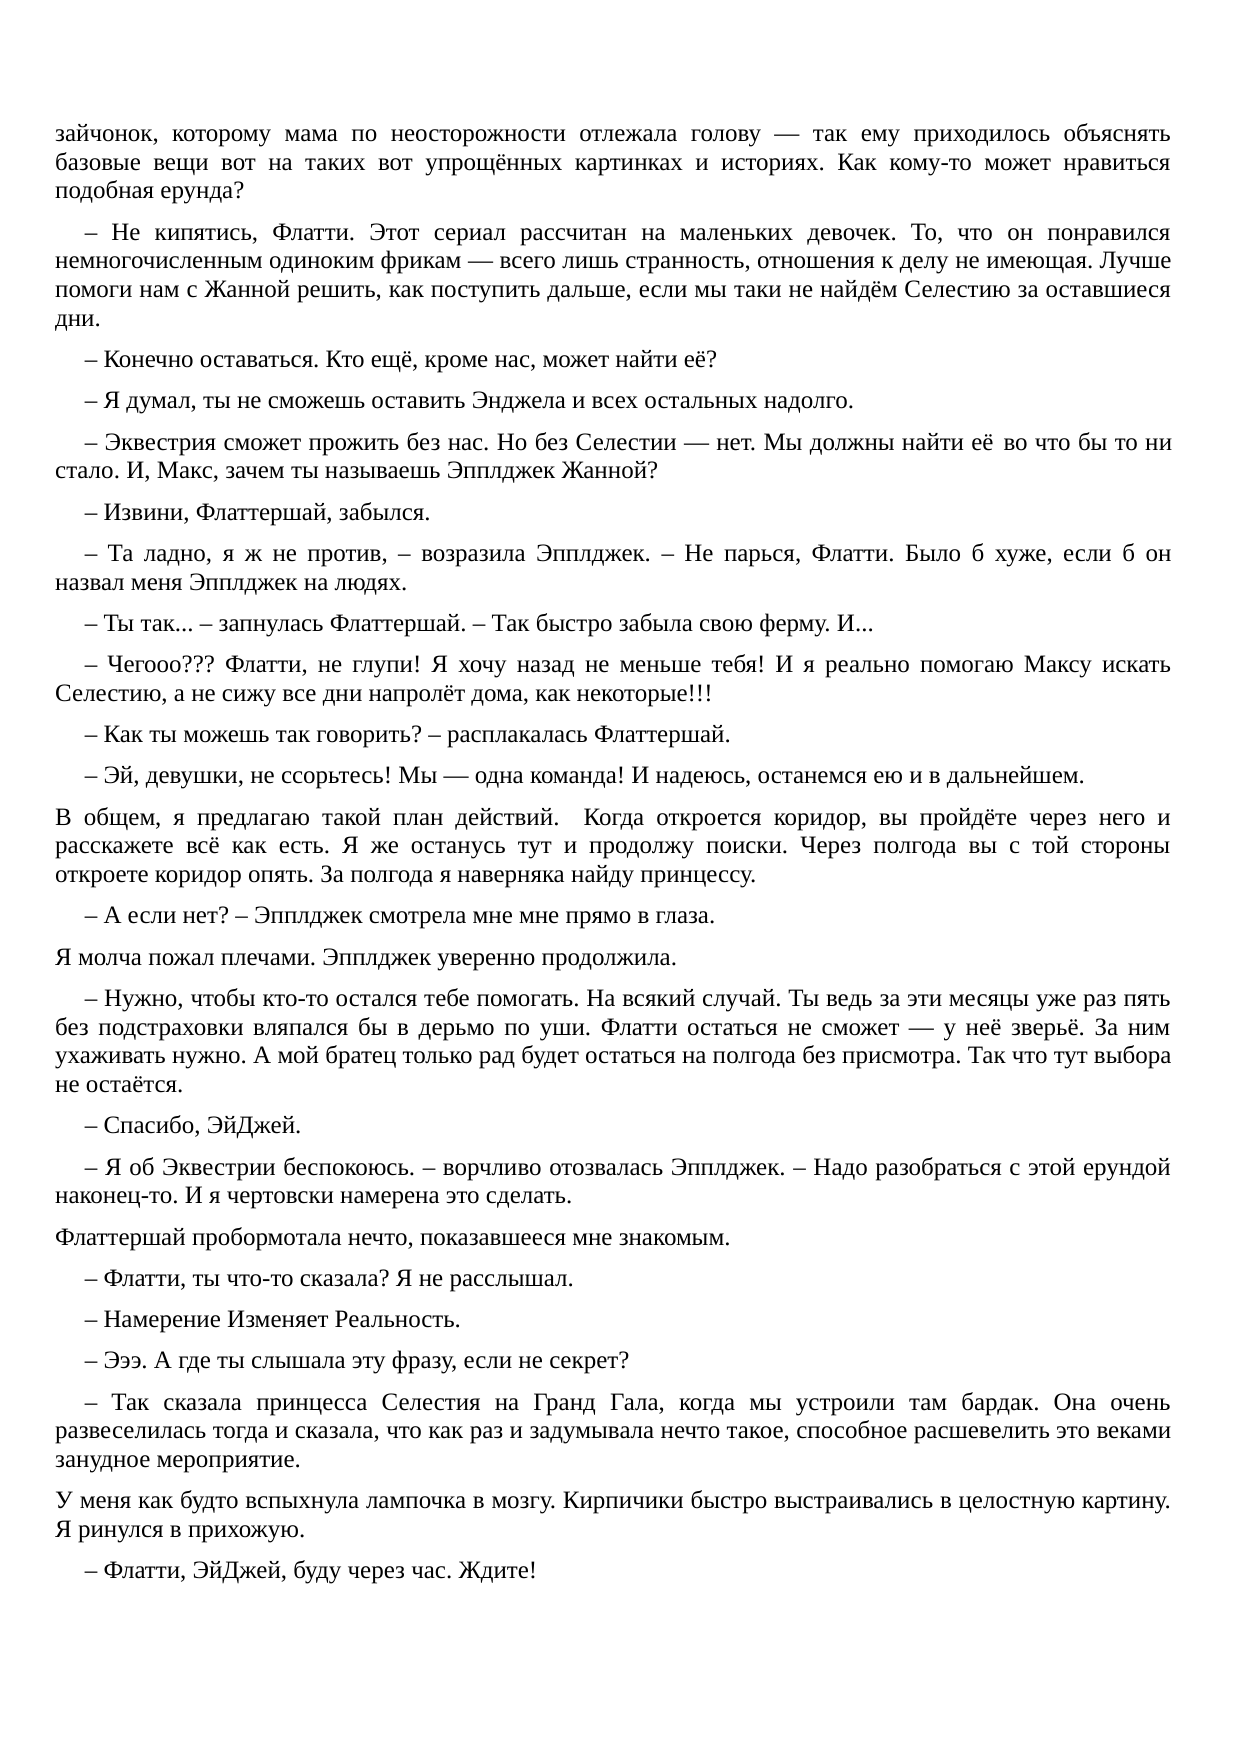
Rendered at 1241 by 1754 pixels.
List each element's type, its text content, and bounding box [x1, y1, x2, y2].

text – Как ты можешь так говорить? – расплакалась Флаттершай. [55, 719, 1172, 748]
text – Эквестрия сможет прожить без нас. Но без Селестии — нет. Мы должны найти её во что бы то ни стало. И, Макс, зачем ты называешь Эпплджек Жанной? [55, 427, 1172, 484]
text – Эээ. А где ты слышала эту фразу, если не секрет? [55, 1346, 1172, 1374]
text – А если нет? – Эпплджек смотрела мне мне прямо в глаза. [55, 901, 1172, 929]
list У меня как будто вспыхнула лампочка в мозгу. Кирпичики быстро выстраивались в целостную картину. Я ринулся в прихожую. [55, 1486, 1172, 1543]
text – Ты так... – запнулась Флаттершай. – Так быстро забыла свою ферму. И... [55, 608, 1172, 637]
text – Намерение Изменяет Реальность. [55, 1304, 1172, 1333]
text – Так сказала принцесса Селестия на Гранд Гала, когда мы устроили там бардак. Она очень развеселилась тогда и сказала, что как раз и задумывала нечто такое, способное расшевелить это веками занудное мероприятие. [55, 1387, 1172, 1473]
text – Эй, девушки, не ссорьтесь! Мы — одна команда! И надеюсь, останемся ею и в дальнейшем. [55, 761, 1172, 789]
text – Не кипятись, Флатти. Этот сериал рассчитан на маленьких девочек. То, что он понравился немногочисленным одиноким фрикам — всего лишь странность, отношения к делу не имеющая. Лучше помоги нам с Жанной решить, как поступить дальше, если мы таки не найдём Селестию за оставшиеся дни. [55, 217, 1172, 332]
text – Я об Эквестрии беспокоюсь. – ворчливо отозвалась Эпплджек. – Надо разобраться с этой ерундой наконец-то. И я чертовски намерена это сделать. [55, 1152, 1172, 1209]
text – Извини, Флаттершай, забылся. [55, 497, 1172, 526]
list Я молча пожал плечами. Эпплджек уверенно продолжила. [55, 942, 1172, 971]
text – Та ладно, я ж не против, – возразила Эпплджек. – Не парься, Флатти. Было б хуже, если б он назвал меня Эпплджек на людях. [55, 538, 1172, 596]
text – Спасибо, ЭйДжей. [55, 1111, 1172, 1139]
text зайчонок, которому мама по неосторожности отлежала голову — так ему приходилось объяснять базовые вещи вот на таких вот упрощённых картинках и историях. Как кому-то может нравиться подобная ерунда? [55, 118, 1172, 204]
text – Нужно, чтобы кто-то остался тебе помогать. На всякий случай. Ты ведь за эти месяцы уже раз пять без подстраховки вляпался бы в дерьмо по уши. Флатти остаться не сможет — у неё зверьё. За ним ухаживать нужно. А мой братец только рад будет остаться на полгода без присмотра. Так что тут выбора не остаётся. [55, 983, 1172, 1098]
text – Конечно оставаться. Кто ещё, кроме нас, может найти её? [55, 344, 1172, 373]
text – Я думал, ты не сможешь оставить Энджела и всех остальных надолго. [55, 386, 1172, 414]
list Флаттершай пробормотала нечто, показавшееся мне знакомым. [55, 1222, 1172, 1251]
text – Флатти, ты что-то сказала? Я не расслышал. [55, 1263, 1172, 1292]
text – Флатти, ЭйДжей, буду через час. Ждите! [55, 1556, 1172, 1584]
list В общем, я предлагаю такой план действий. Когда откроется коридор, вы пройдёте через него и расскажете всё как есть. Я же останусь тут и продолжу поиски. Через полгода вы с той стороны откроете коридор опять. За полгода я наверняка найду принцессу. [55, 802, 1172, 888]
text – Чегооо??? Флатти, не глупи! Я хочу назад не меньше тебя! И я реально помогаю Максу искать Селестию, а не сижу все дни напролёт дома, как некоторые!!! [55, 649, 1172, 707]
